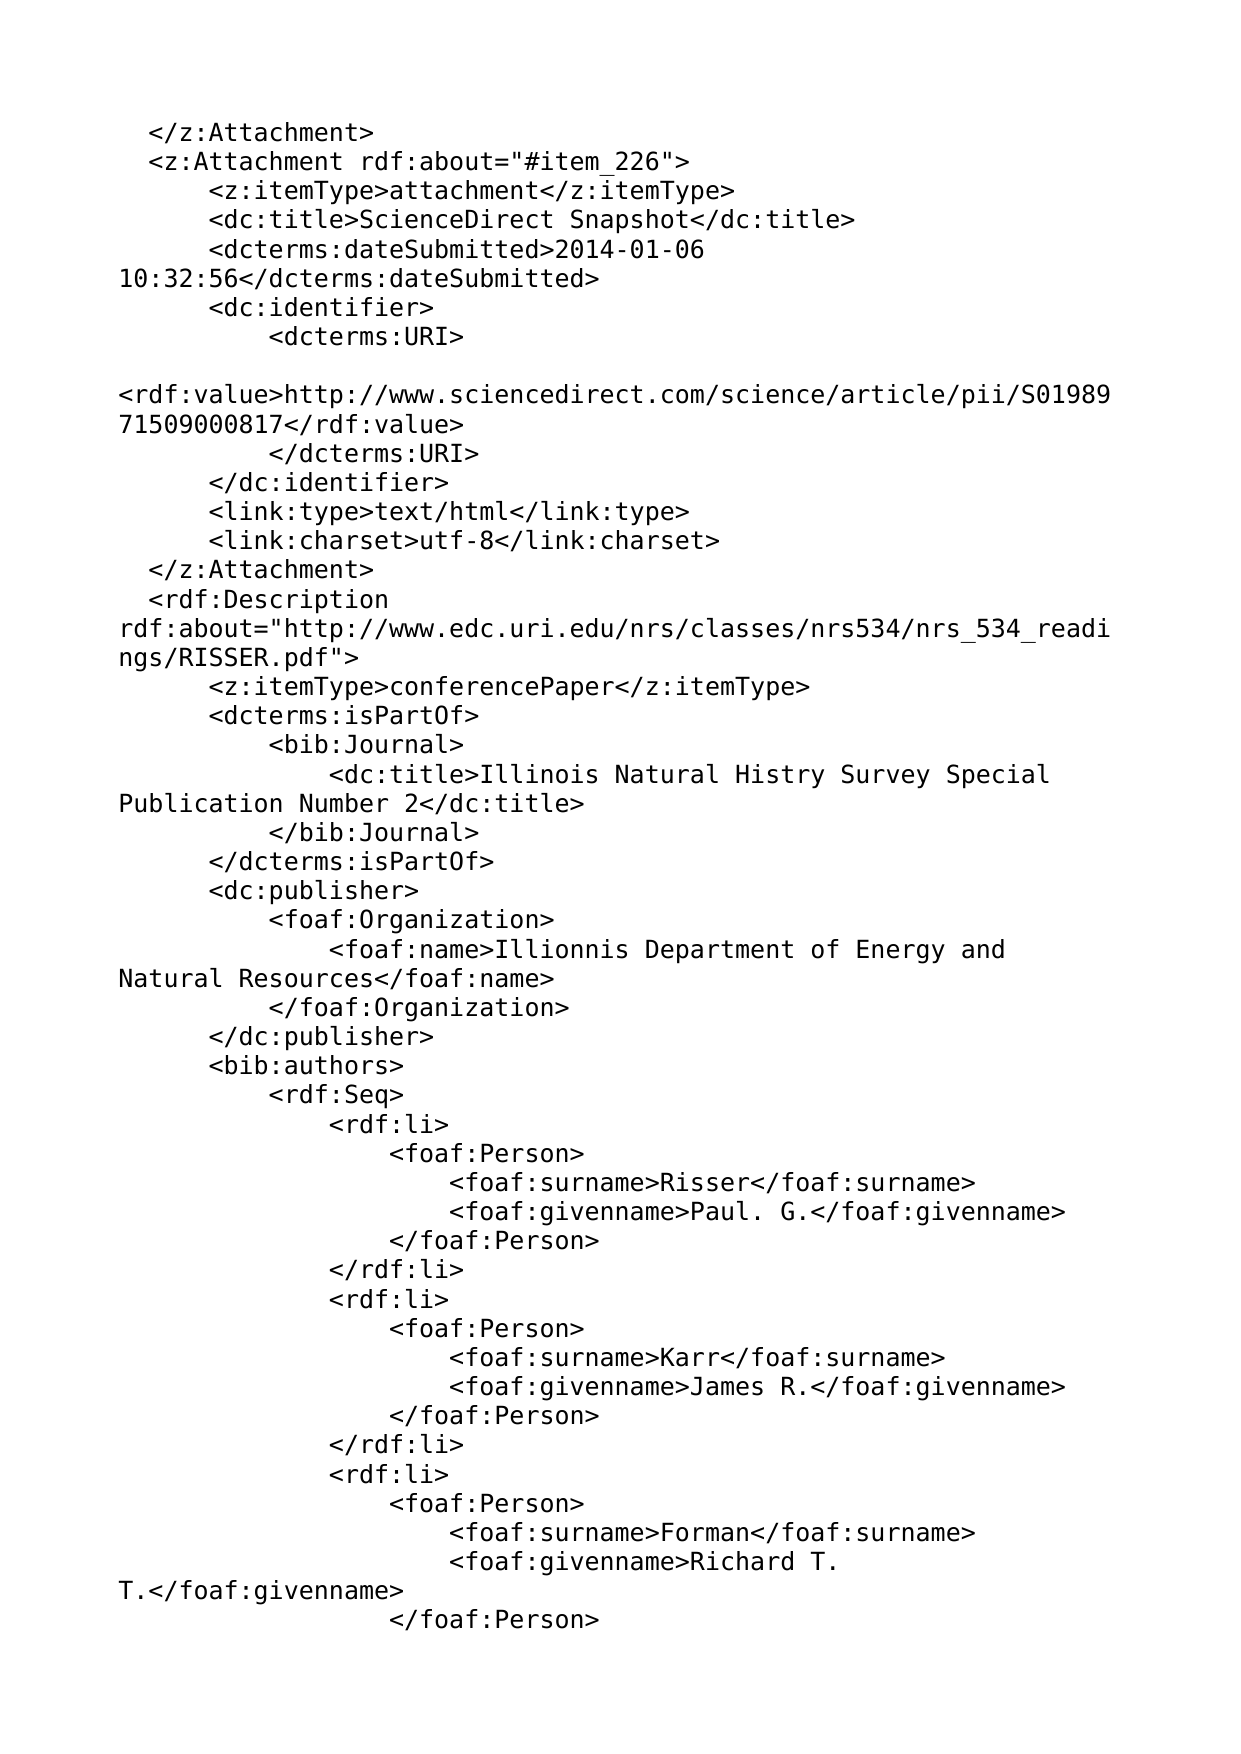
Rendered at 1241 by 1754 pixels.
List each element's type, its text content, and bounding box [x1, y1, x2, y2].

text </z:Attachment> <z:Attachment rdf:about="#item_226"> <z:itemType>attachment</z:itemType> <dc:title>ScienceDirect Snapshot</dc:title> <dcterms:dateSubmitted>2014-01-06 10:32:56</dcterms:dateSubmitted> <dc:identifier> <dcterms:URI> <rdf:value>http://www.sciencedirect.com/science/article/pii/S0198971509000817</rdf:value> </dcterms:URI> </dc:identifier> <link:type>text/html</link:type> <link:charset>utf-8</link:charset> </z:Attachment> <rdf:Description rdf:about="http://www.edc.uri.edu/nrs/classes/nrs534/nrs_534_readings/RISSER.pdf"> <z:itemType>conferencePaper</z:itemType> <dcterms:isPartOf> <bib:Journal> <dc:title>Illinois Natural Histry Survey Special Publication Number 2</dc:title> </bib:Journal> </dcterms:isPartOf> <dc:publisher> <foaf:Organization> <foaf:name>Illionnis Department of Energy and Natural Resources</foaf:name> </foaf:Organization> </dc:publisher> <bib:authors> <rdf:Seq> <rdf:li> <foaf:Person> <foaf:surname>Risser</foaf:surname> <foaf:givenname>Paul. G.</foaf:givenname> </foaf:Person> </rdf:li> <rdf:li> <foaf:Person> <foaf:surname>Karr</foaf:surname> <foaf:givenname>James R.</foaf:givenname> </foaf:Person> </rdf:li> <rdf:li> <foaf:Person> <foaf:surname>Forman</foaf:surname> <foaf:givenname>Richard T. T.</foaf:givenname> </foaf:Person> [118, 118, 1122, 1635]
